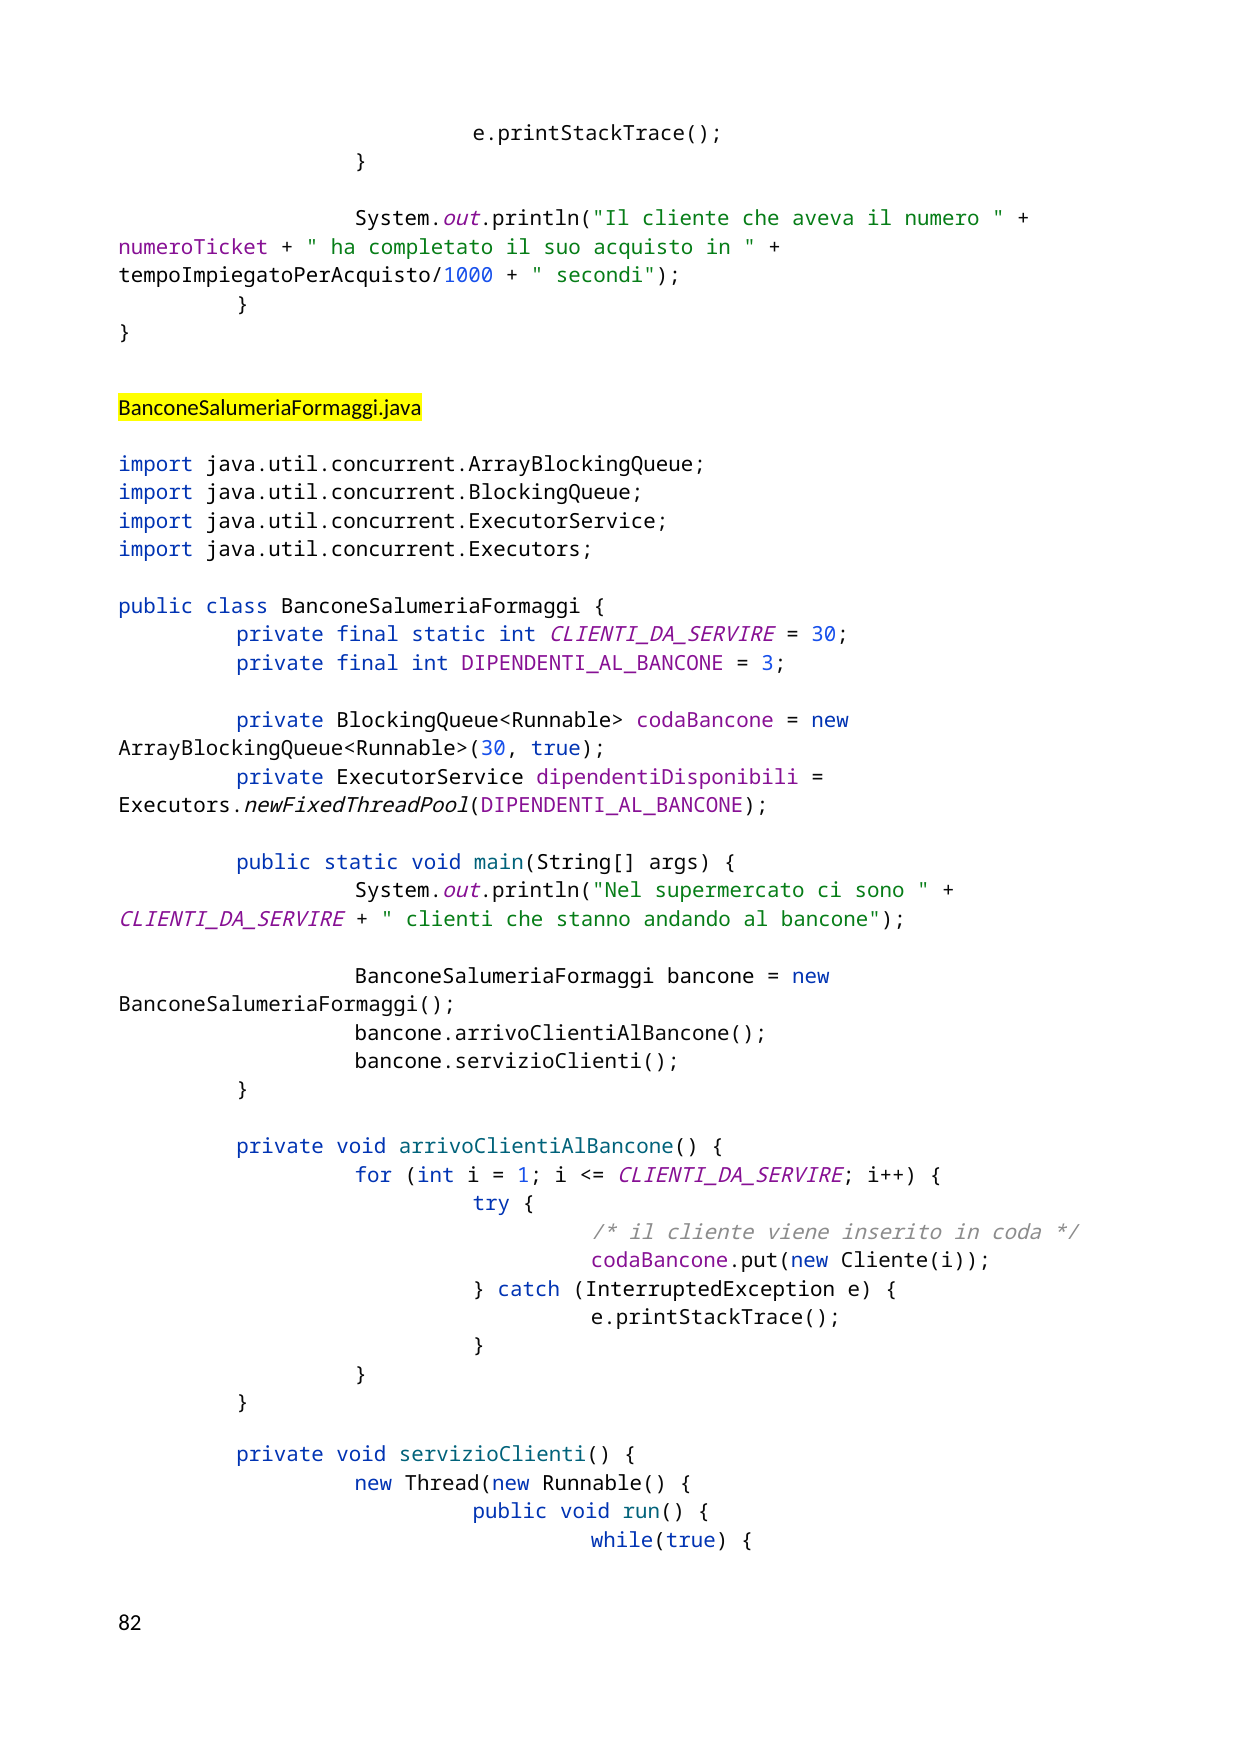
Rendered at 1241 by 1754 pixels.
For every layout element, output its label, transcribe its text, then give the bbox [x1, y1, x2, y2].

text import java.util.concurrent.ArrayBlockingQueue; import java.util.concurrent.BlockingQueue; import java.util.concurrent.ExecutorService; import java.util.concurrent.Executors; public class BanconeSalumeriaFormaggi { private final static int CLIENTI_DA_SERVIRE = 30; private final int DIPENDENTI_AL_BANCONE = 3; private BlockingQueue<Runnable> codaBancone = new ArrayBlockingQueue<Runnable>(30, true); private ExecutorService dipendentiDisponibili = Executors.newFixedThreadPool(DIPENDENTI_AL_BANCONE); public static void main(String[] args) { System.out.println("Nel supermercato ci sono " + CLIENTI_DA_SERVIRE + " clienti che stanno andando al bancone"); BanconeSalumeriaFormaggi bancone = new BanconeSalumeriaFormaggi(); bancone.arrivoClientiAlBancone(); bancone.servizioClienti(); } private void arrivoClientiAlBancone() { for (int i = 1; i <= CLIENTI_DA_SERVIRE; i++) { try { /* il cliente viene inserito in coda */ codaBancone.put(new Cliente(i)); } catch (InterruptedException e) { e.printStackTrace(); } } } private void servizioClienti() { new Thread(new Runnable() { public void run() { while(true) { [118, 449, 1122, 1553]
text e.printStackTrace(); } System.out.println("Il cliente che aveva il numero " + numeroTicket + " ha completato il suo acquisto in " + tempoImpiegatoPerAcquisto/1000 + " secondi"); } } [118, 118, 1122, 346]
text BanconeSalumeriaFormaggi.java [118, 393, 1122, 421]
